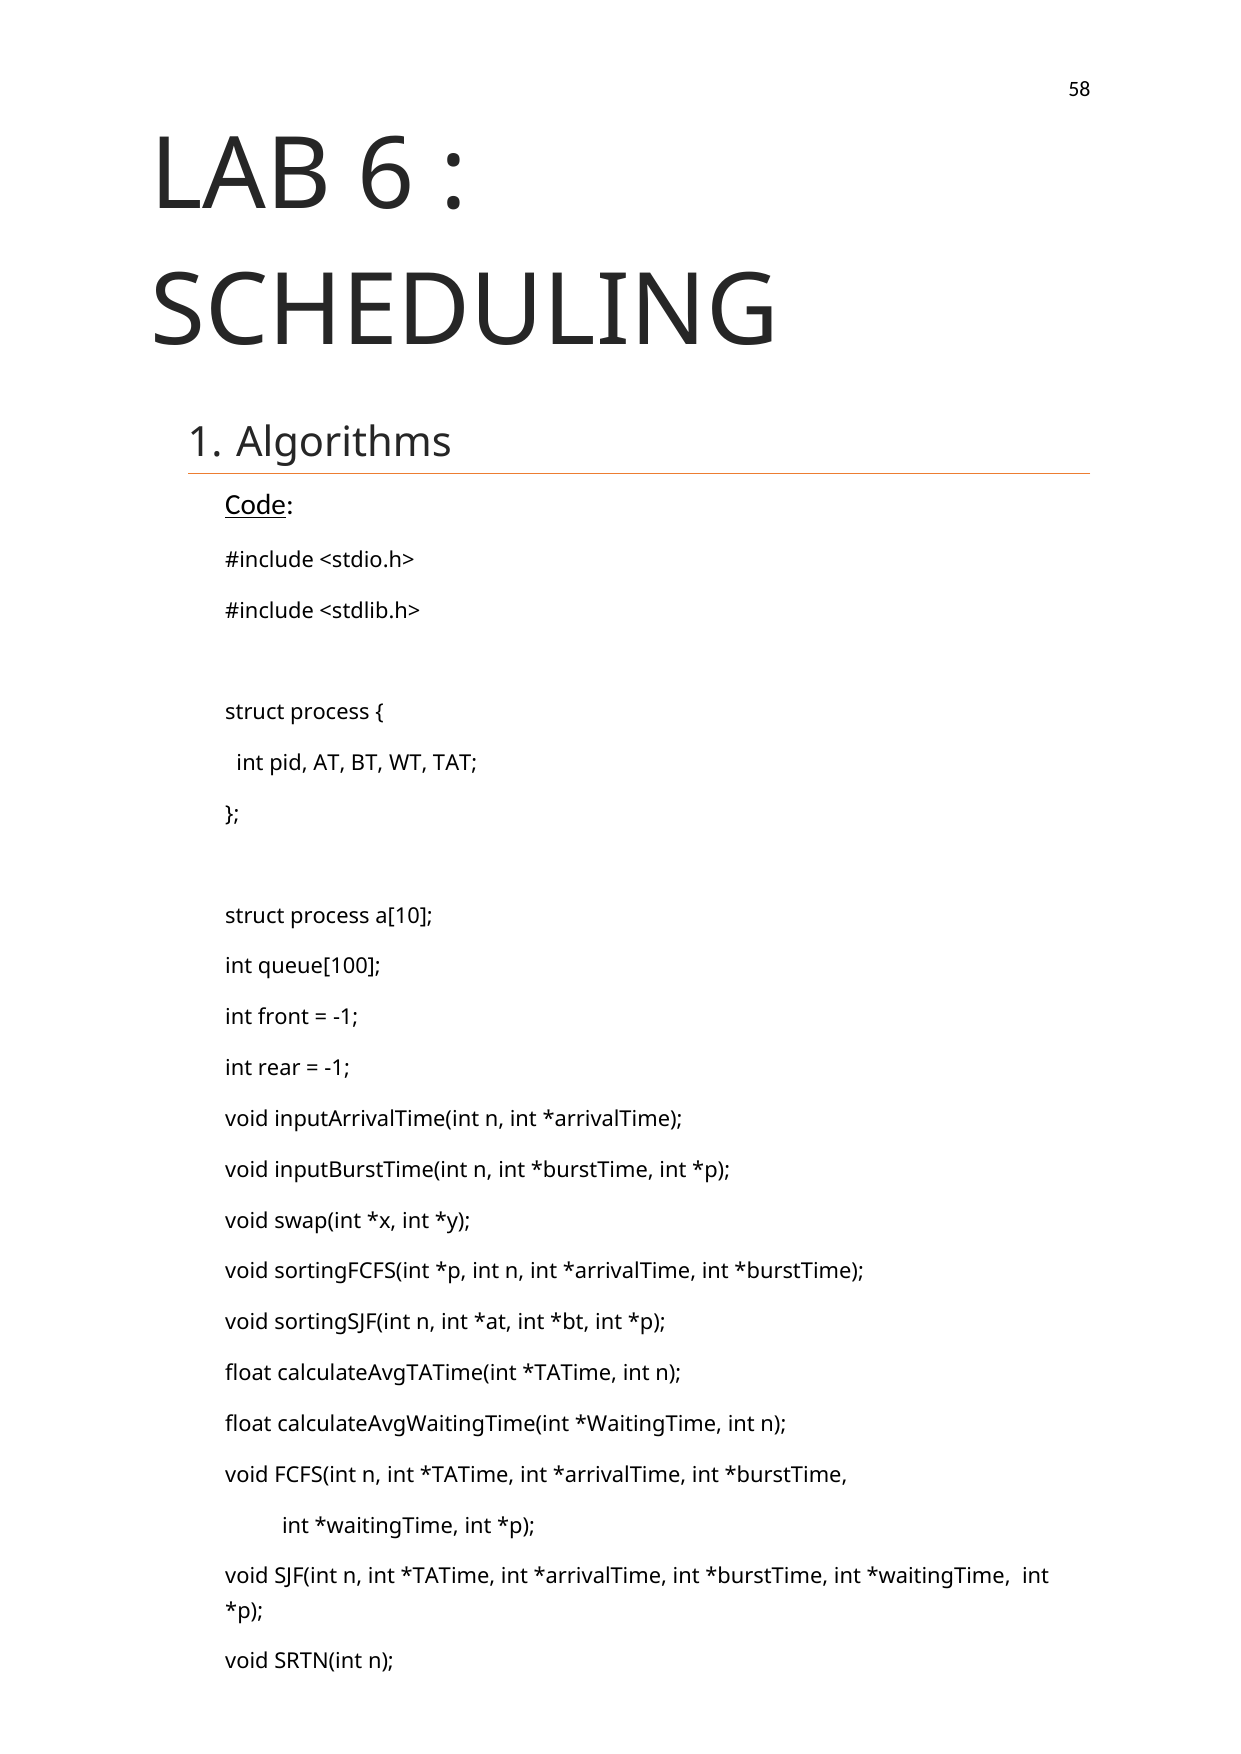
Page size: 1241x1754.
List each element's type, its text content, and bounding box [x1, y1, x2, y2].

text int front = -1; [225, 1001, 1090, 1031]
text struct process a[10]; [225, 899, 1090, 929]
text void inputArrivalTime(int n, int *arrivalTime); [225, 1103, 1090, 1133]
text int rear = -1; [225, 1052, 1090, 1082]
text #include <stdlib.h> [225, 594, 1090, 624]
text void swap(int *x, int *y); [225, 1204, 1090, 1234]
text void sortingFCFS(int *p, int n, int *arrivalTime, int *burstTime); [225, 1255, 1090, 1285]
text int *waitingTime, int *p); [225, 1509, 1090, 1539]
text int queue[100]; [225, 950, 1090, 980]
text void SRTN(int n); [225, 1645, 1090, 1675]
subtitle Algorithms [187, 412, 1090, 474]
text int pid, AT, BT, WT, TAT; [225, 747, 1090, 777]
text struct process { [225, 696, 1090, 726]
text Code: [225, 486, 1090, 522]
text void sortingSJF(int n, int *at, int *bt, int *p); [225, 1306, 1090, 1336]
text }; [225, 798, 1090, 828]
text float calculateAvgTATime(int *TATime, int n); [225, 1357, 1090, 1387]
text void FCFS(int n, int *TATime, int *arrivalTime, int *burstTime, [225, 1459, 1090, 1488]
text void SJF(int n, int *TATime, int *arrivalTime, int *burstTime, int *waitingTime, int *p); [225, 1560, 1090, 1624]
text float calculateAvgWaitingTime(int *WaitingTime, int n); [225, 1408, 1090, 1438]
title LAB 6 : SCHEDULING [150, 102, 1090, 374]
text #include <stdio.h> [225, 544, 1090, 573]
text void inputBurstTime(int n, int *burstTime, int *p); [225, 1154, 1090, 1183]
